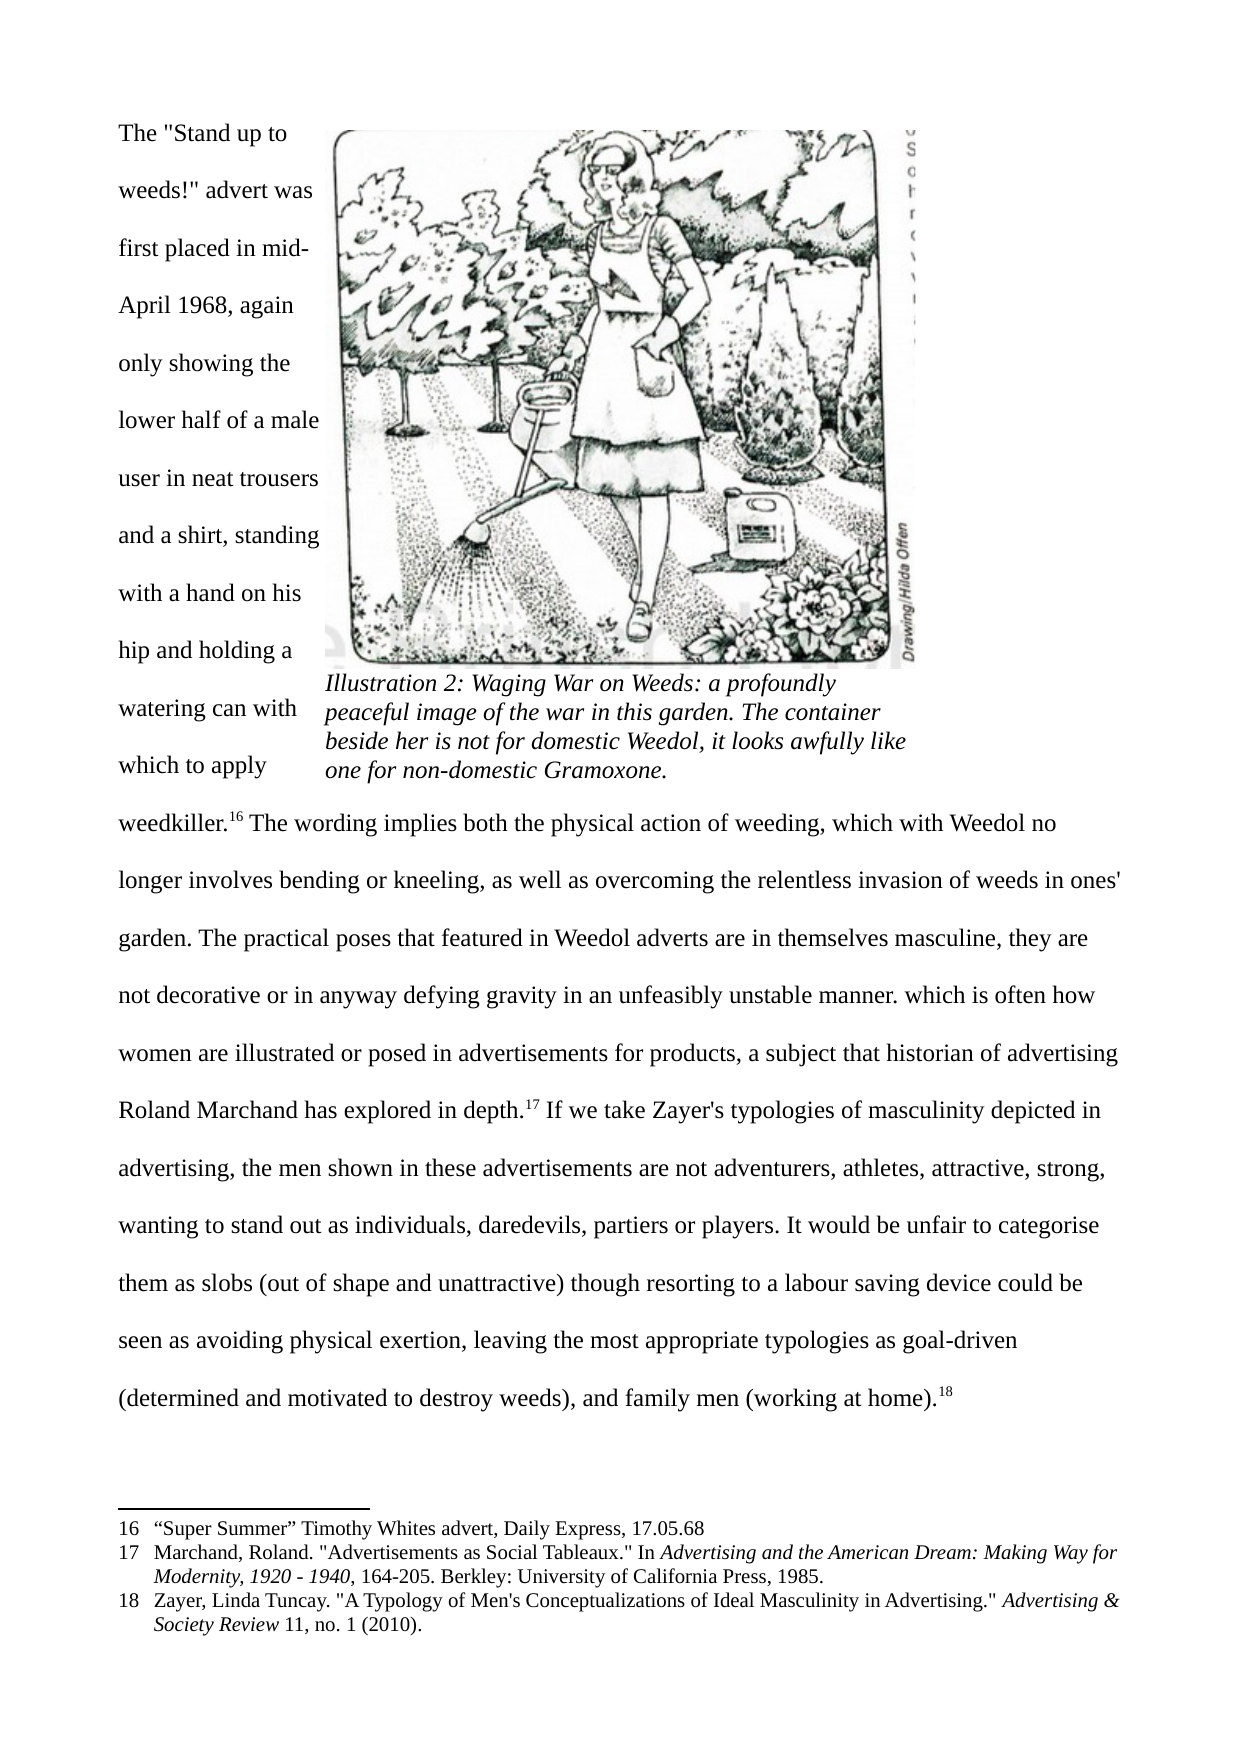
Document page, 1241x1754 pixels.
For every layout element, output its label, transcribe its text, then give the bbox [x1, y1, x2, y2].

text Illustration 2: Waging War on Weeds: a profoundly peaceful image of the war in this garden. The container beside her is not for domestic Weedol, it looks awfully like one for non-domestic Gramoxone. [325, 669, 915, 783]
text “Super Summer” Timothy Whites advert, Daily Express, 17.05.68 [118, 1516, 1122, 1539]
picture [324, 130, 916, 669]
text Zayer, Linda Tuncay. "A Typology of Men's Conceptualizations of Ideal Masculinity in Advertising." Advertising & Society Review 11, no. 1 (2010). [118, 1588, 1122, 1636]
text The "Stand up to weeds!" advert was first placed in mid-April 1968, again only showing the lower half of a male user in neat trousers and a shirt, standing with a hand on his hip and holding a watering can with which to apply weedkiller. The wording implies both the physical action of weeding, which with Weedol no longer involves bending or kneeling, as well as overcoming the relentless invasion of weeds in ones' garden. The practical poses that featured in Weedol adverts are in themselves masculine, they are not decorative or in anyway defying gravity in an unfeasibly unstable manner. which is often how women are illustrated or posed in advertisements for products, a subject that historian of advertising Roland Marchand has explored in depth. If we take Zayer's typologies of masculinity depicted in advertising, the men shown in these advertisements are not adventurers, athletes, attractive, strong, wanting to stand out as individuals, daredevils, partiers or players. It would be unfair to categorise them as slobs (out of shape and unattractive) though resorting to a labour saving device could be seen as avoiding physical exertion, leaving the most appropriate typologies as goal-driven (determined and motivated to destroy weeds), and family men (working at home). [118, 118, 1122, 1412]
text Marchand, Roland. "Advertisements as Social Tableaux." In Advertising and the American Dream: Making Way for Modernity, 1920 - 1940, 164-205. Berkley: University of California Press, 1985. [118, 1539, 1122, 1588]
